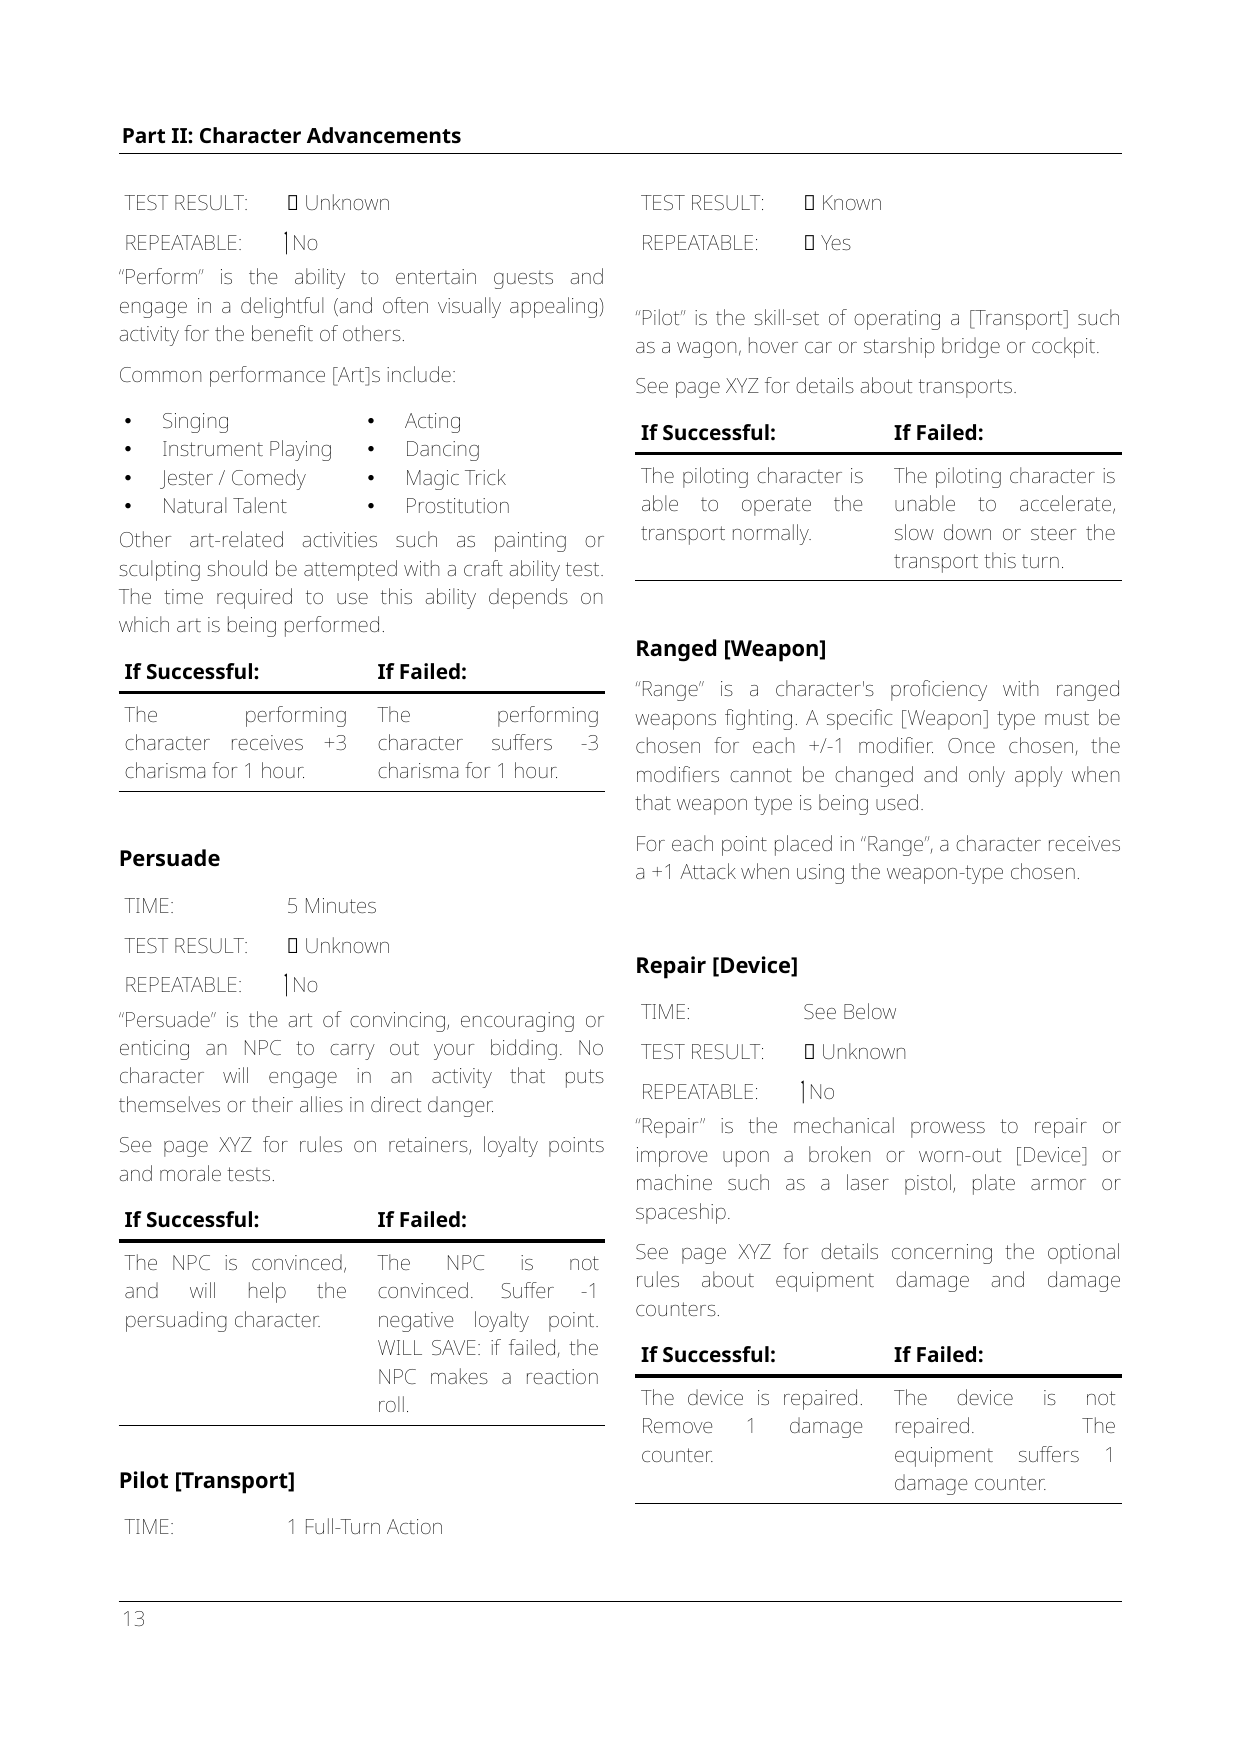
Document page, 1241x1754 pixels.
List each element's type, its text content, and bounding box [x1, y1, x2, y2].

text For each point placed in “Range”, a character receives a +1 Attack when using the weapon-type chosen. [635, 829, 1122, 886]
table_cell  Unknown [797, 1032, 1122, 1072]
text Persuade [118, 843, 605, 873]
table_cell REPEATABLE: [119, 223, 281, 262]
table_cell TEST RESULT: [635, 1032, 797, 1072]
table_cell The performing character receives +3 charisma for 1 hour. [119, 694, 353, 791]
table_header TIME: [119, 885, 281, 925]
table_cell The NPC is not convinced. Suffer -1 negative loyalty point. WILL SAVE: if failed, the NPC makes a reaction roll. [372, 1243, 605, 1424]
text Other art-related activities such as painting or sculpting should be attempted with a craft ability test. The time required to use this ability depends on which art is being performed. [118, 525, 605, 639]
table_header See Below [797, 992, 1122, 1032]
table_cell The NPC is convinced, and will help the persuading character. [119, 1243, 353, 1424]
text Pilot [Transport] [118, 1465, 605, 1495]
table_header 1 Full-Turn Action [281, 1507, 605, 1547]
table_cell  Known [797, 183, 1122, 222]
text “Repair” is the mechanical prowess to repair or improve upon a broken or worn-out [Device] or machine such as a laser pistol, plate armor or spaceship. [635, 1111, 1122, 1225]
table_header [869, 412, 888, 452]
table_cell TEST RESULT: [119, 925, 281, 965]
text Repair [Device] [635, 950, 1122, 980]
table_header Singing Instrument Playing Jester / Comedy Natural Talent [119, 400, 362, 525]
table_header If Failed: [372, 1199, 605, 1239]
table_header Acting Dancing Magic Trick Prostitution [362, 400, 605, 525]
text Common performance [Art]s include: [118, 360, 605, 388]
text “Perform” is the ability to entertain guests and engage in a delightful (and often visually appealing) activity for the benefit of others. [118, 262, 605, 348]
table_header If Failed: [888, 1335, 1122, 1374]
table_cell  Unknown [281, 925, 605, 965]
table_header 5 Minutes [281, 885, 605, 925]
text “Persuade” is the art of convincing, encouraging or enticing an NPC to carry out your bidding. No character will engage in an activity that puts themselves or their allies in direct danger. [118, 1005, 605, 1118]
table_header [869, 1335, 888, 1374]
table_header If Successful: [119, 651, 353, 691]
text See page XYZ for details about transports. [635, 372, 1122, 400]
text See page XYZ for details concerning the optional rules about equipment damage and damage counters. [635, 1237, 1122, 1322]
text “Pilot” is the skill-set of operating a [Transport] such as a wagon, hover car or starship bridge or cockpit. [635, 303, 1122, 360]
table_header TIME: [119, 1507, 281, 1547]
table_cell REPEATABLE: [635, 223, 797, 262]
table_cell  No [281, 965, 605, 1005]
table_cell The performing character suffers -3 charisma for 1 hour. [372, 694, 605, 791]
table_cell  No [797, 1072, 1122, 1111]
text “Range” is a character's proficiency with ranged weapons fighting. A specific [Weapon] type must be chosen for each +/-1 modifier. Once chosen, the modifiers cannot be changed and only apply when that weapon type is being used. [635, 674, 1122, 817]
table_header If Failed: [372, 651, 605, 691]
table_cell The device is not repaired. The equipment suffers 1 damage counter. [888, 1378, 1122, 1503]
table_header If Successful: [635, 412, 869, 452]
table_cell [353, 694, 372, 791]
text See page XYZ for rules on retainers, loyalty points and morale tests. [118, 1131, 605, 1187]
table_cell TEST RESULT: [635, 183, 797, 222]
table_cell REPEATABLE: [635, 1072, 797, 1111]
table_cell  No [281, 223, 605, 262]
table_header [353, 1199, 372, 1239]
table_cell [869, 455, 888, 580]
table_cell TEST RESULT: [119, 183, 281, 222]
table_cell  Yes [797, 223, 1122, 262]
table_header If Failed: [888, 412, 1122, 452]
table_cell The piloting character is able to operate the transport normally. [635, 455, 869, 580]
table_header If Successful: [635, 1335, 869, 1374]
table_header If Successful: [119, 1199, 353, 1239]
table_cell [869, 1378, 888, 1503]
table_cell The piloting character is unable to accelerate, slow down or steer the transport this turn. [888, 455, 1122, 580]
table_cell REPEATABLE: [119, 965, 281, 1005]
table_cell The device is repaired. Remove 1 damage counter. [635, 1378, 869, 1503]
table_header TIME: [635, 992, 797, 1032]
table_cell [353, 1243, 372, 1424]
table_header [353, 651, 372, 691]
text Ranged [Weapon] [635, 633, 1122, 663]
table_cell  Unknown [281, 183, 605, 222]
